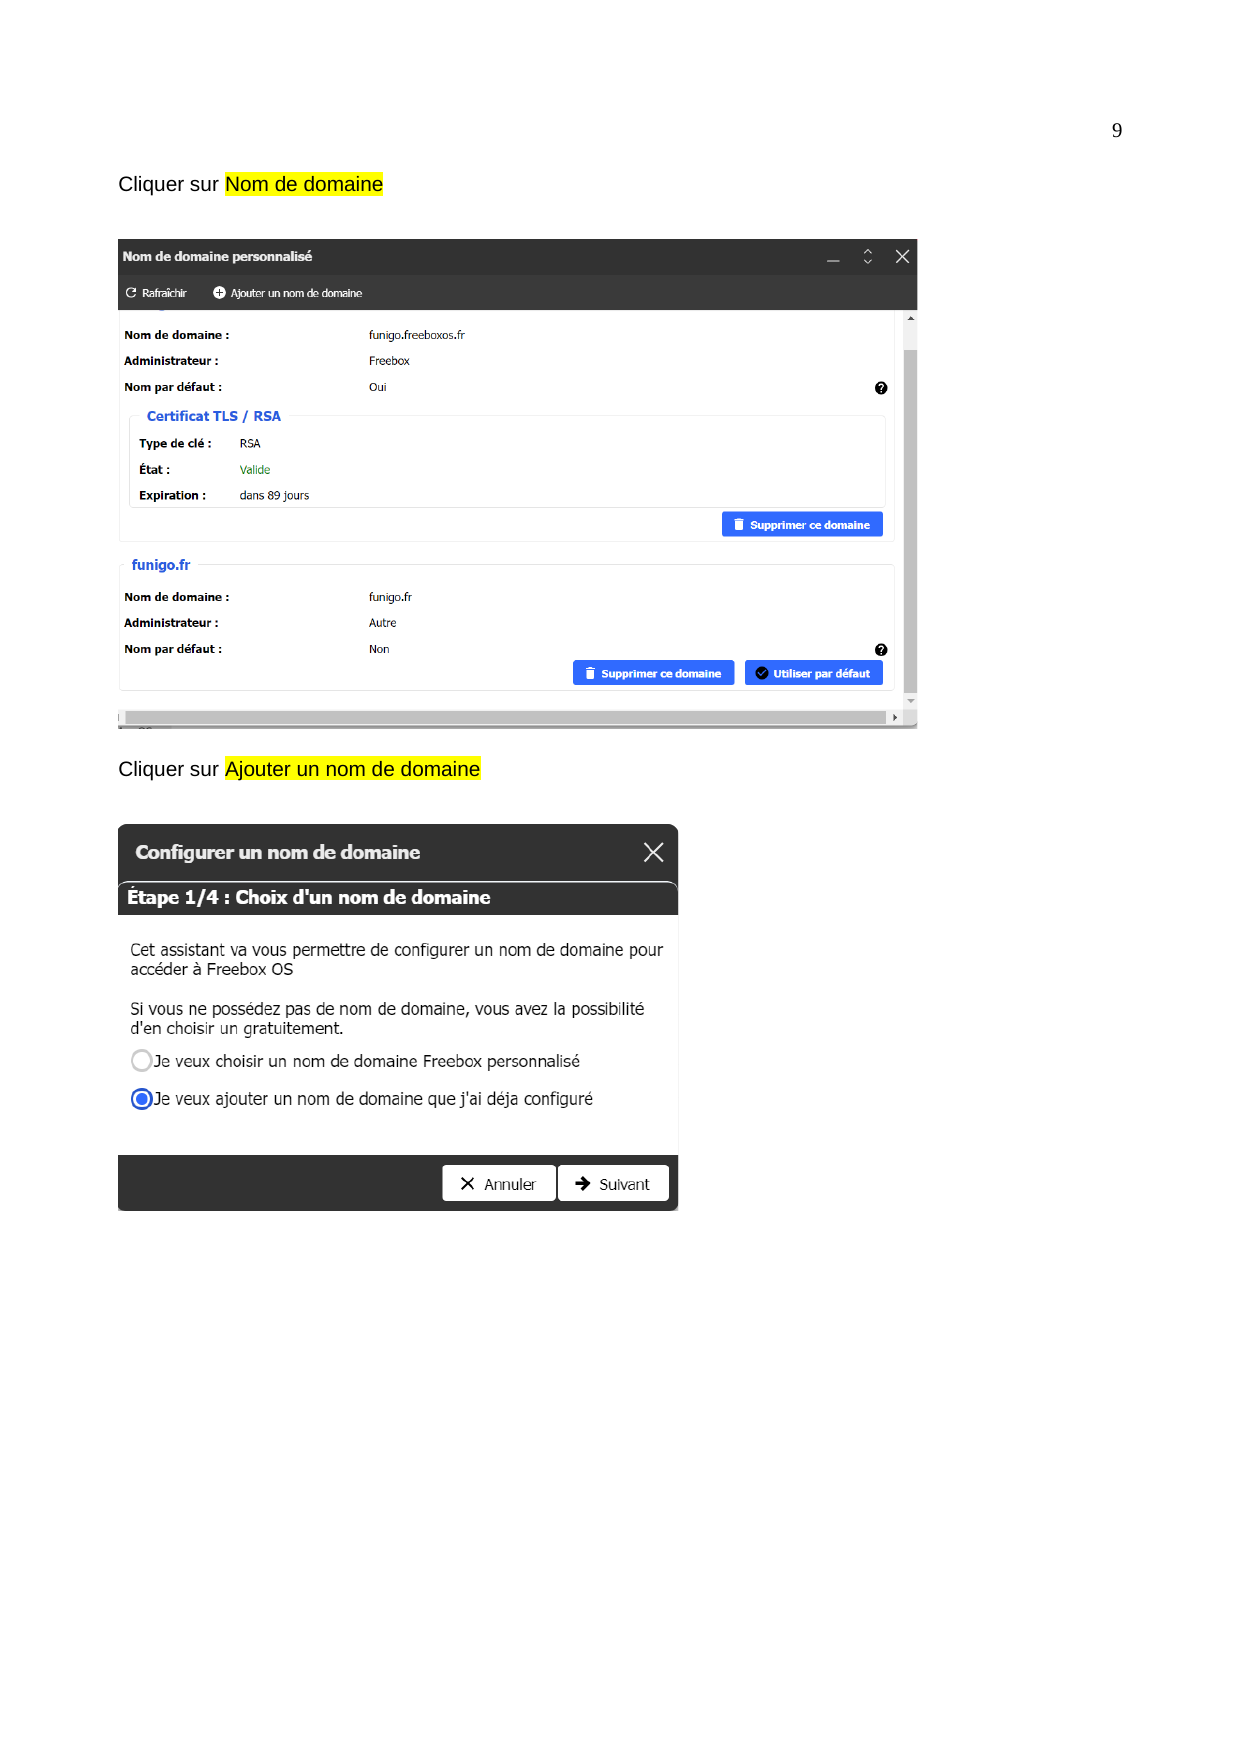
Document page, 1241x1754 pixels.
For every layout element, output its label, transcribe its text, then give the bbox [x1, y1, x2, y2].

text Cliquer sur Nom de domaine [118, 172, 1122, 196]
picture [118, 239, 918, 729]
text Cliquer sur Ajouter un nom de domaine [118, 756, 1122, 780]
picture [118, 824, 679, 1211]
